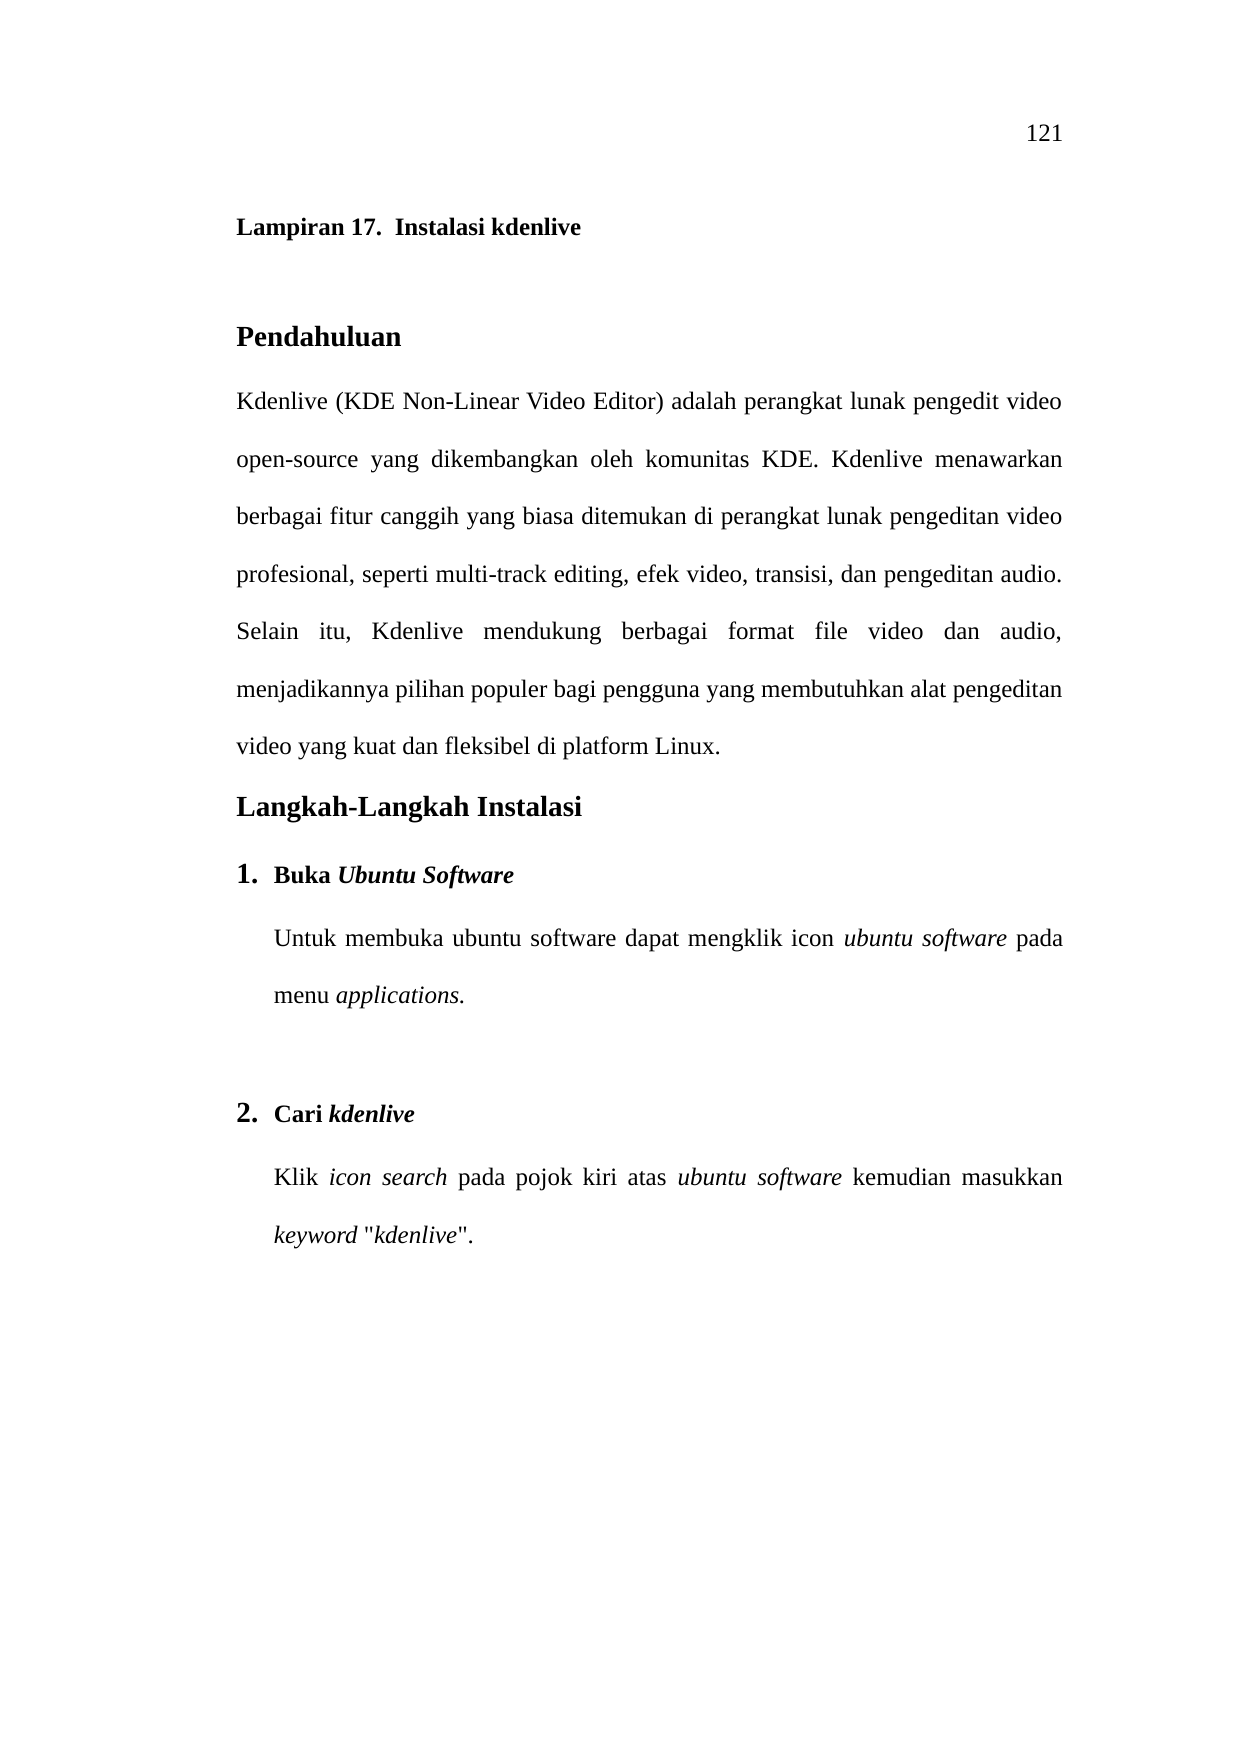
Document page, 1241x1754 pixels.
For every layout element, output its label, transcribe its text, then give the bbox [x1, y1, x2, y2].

text Pendahuluan [236, 319, 1063, 353]
list Klik icon search pada pojok kiri atas ubuntu software kemudian masukkan keyword "kdenlive". [236, 1162, 1063, 1249]
subtitle Instalasi kdenlive [236, 212, 1063, 241]
list Untuk membuka ubuntu software dapat mengklik icon ubuntu software pada menu applications. [236, 923, 1063, 1009]
list Buka Ubuntu Software [236, 856, 1063, 889]
text Kdenlive (KDE Non-Linear Video Editor) adalah perangkat lunak pengedit video open-source yang dikembangkan oleh komunitas KDE. Kdenlive menawarkan berbagai fitur canggih yang biasa ditemukan di perangkat lunak pengeditan video profesional, seperti multi-track editing, efek video, transisi, dan pengeditan audio. Selain itu, Kdenlive mendukung berbagai format file video dan audio, menjadikannya pilihan populer bagi pengguna yang membutuhkan alat pengeditan video yang kuat dan fleksibel di platform Linux. [236, 386, 1063, 760]
text Langkah-Langkah Instalasi [236, 789, 1063, 822]
list Cari kdenlive [236, 1095, 1063, 1129]
